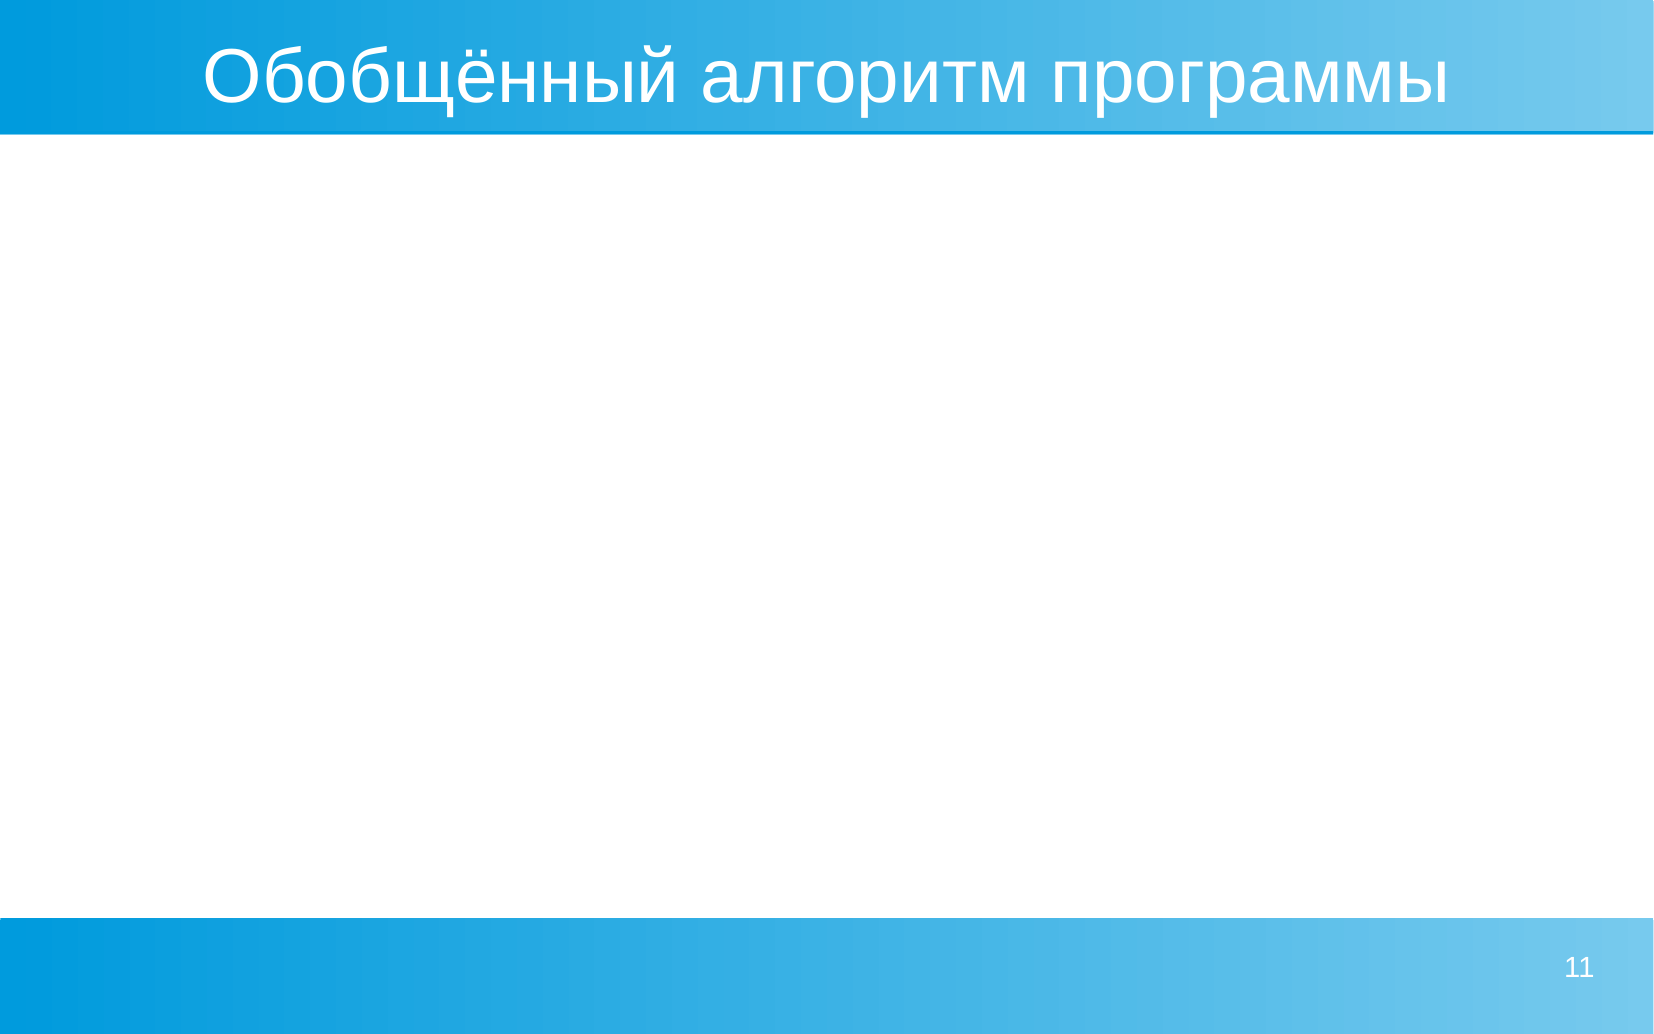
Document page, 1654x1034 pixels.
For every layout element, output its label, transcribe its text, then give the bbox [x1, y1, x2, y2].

title Обобщённый алгоритм программы [59, 32, 1595, 120]
